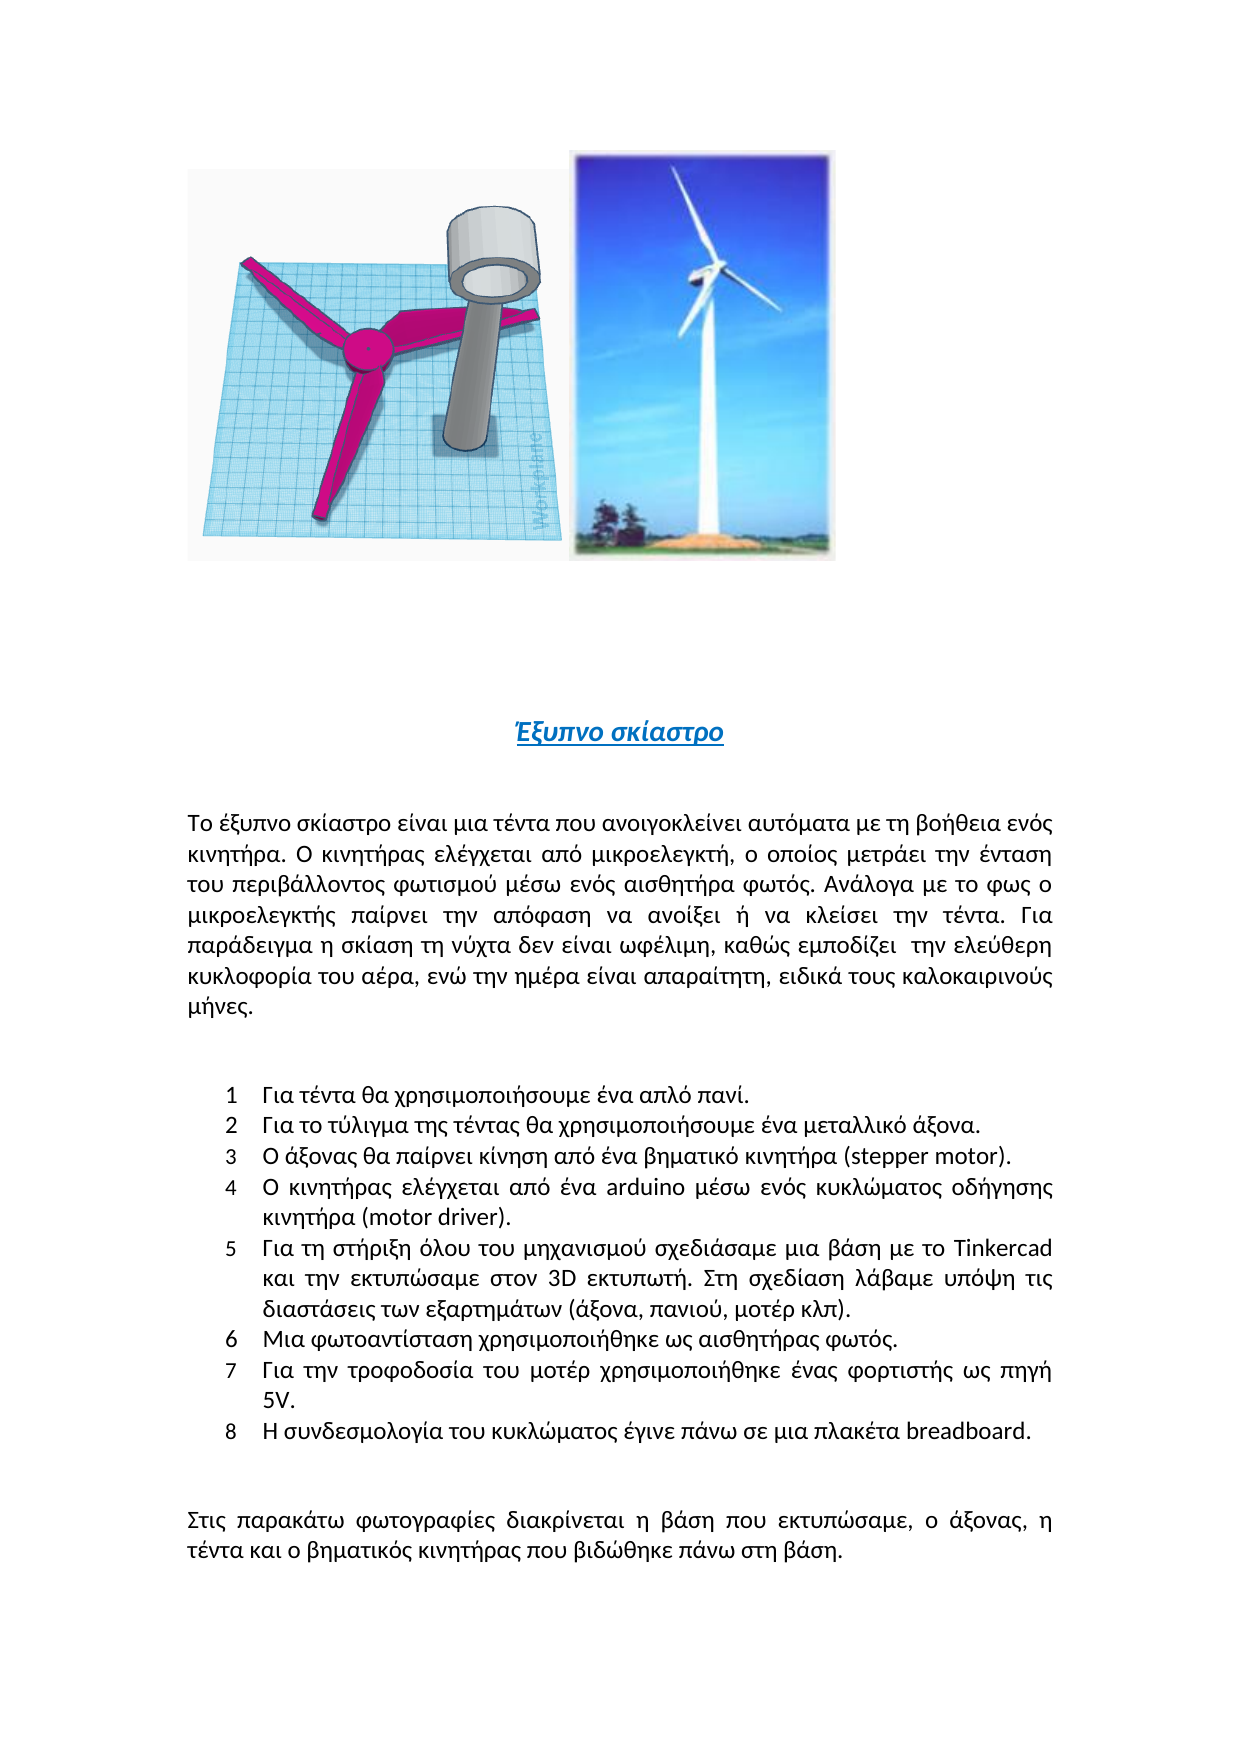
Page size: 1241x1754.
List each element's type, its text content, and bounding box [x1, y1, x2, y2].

list Για την τροφοδοσία του μοτέρ χρησιμοποιήθηκε ένας φορτιστής ως πηγή 5V. [225, 1354, 1053, 1415]
list Για το τύλιγμα της τέντας θα χρησιμοποιήσουμε ένα μεταλλικό άξονα. [225, 1110, 1053, 1140]
text Έξυπνο σκίαστρο [187, 713, 1053, 749]
list Μια φωτοαντίσταση χρησιμοποιήθηκε ως αισθητήρας φωτός. [225, 1323, 1053, 1354]
picture [187, 150, 836, 561]
list Για τη στήριξη όλου του μηχανισμού σχεδιάσαμε μια βάση με το Tinkercad και την εκτυπώσαμε στον 3D εκτυπωτή. Στη σχεδίαση λάβαμε υπόψη τις διαστάσεις των εξαρτημάτων (άξονα, πανιού, μοτέρ κλπ). [225, 1232, 1053, 1323]
list Ο άξονας θα παίρνει κίνηση από ένα βηματικό κινητήρα (stepper motor). [225, 1140, 1053, 1171]
text Στις παρακάτω φωτογραφίες διακρίνεται η βάση που εκτυπώσαμε, ο άξονας, η τέντα και ο βηματικός κινητήρας που βιδώθηκε πάνω στη βάση. [187, 1504, 1053, 1565]
text Το έξυπνο σκίαστρο είναι μια τέντα που ανοιγοκλείνει αυτόματα με τη βοήθεια ενός κινητήρα. Ο κινητήρας ελέγχεται από μικροελεγκτή, ο οποίος μετράει την ένταση του περιβάλλοντος φωτισμού μέσω ενός αισθητήρα φωτός. Ανάλογα με το φως ο μικροελεγκτής παίρνει την απόφαση να ανοίξει ή να κλείσει την τέντα. Για παράδειγμα η σκίαση τη νύχτα δεν είναι ωφέλιμη, καθώς εμποδίζει την ελεύθερη κυκλοφορία του αέρα, ενώ την ημέρα είναι απαραίτητη, ειδικά τους καλοκαιρινούς μήνες. [187, 807, 1053, 1021]
list Για τέντα θα χρησιμοποιήσουμε ένα απλό πανί. [225, 1079, 1053, 1110]
list Η συνδεσμολογία του κυκλώματος έγινε πάνω σε μια πλακέτα breadboard. [225, 1415, 1053, 1445]
list Ο κινητήρας ελέγχεται από ένα arduino μέσω ενός κυκλώματος οδήγησης κινητήρα (motor driver). [225, 1171, 1053, 1232]
